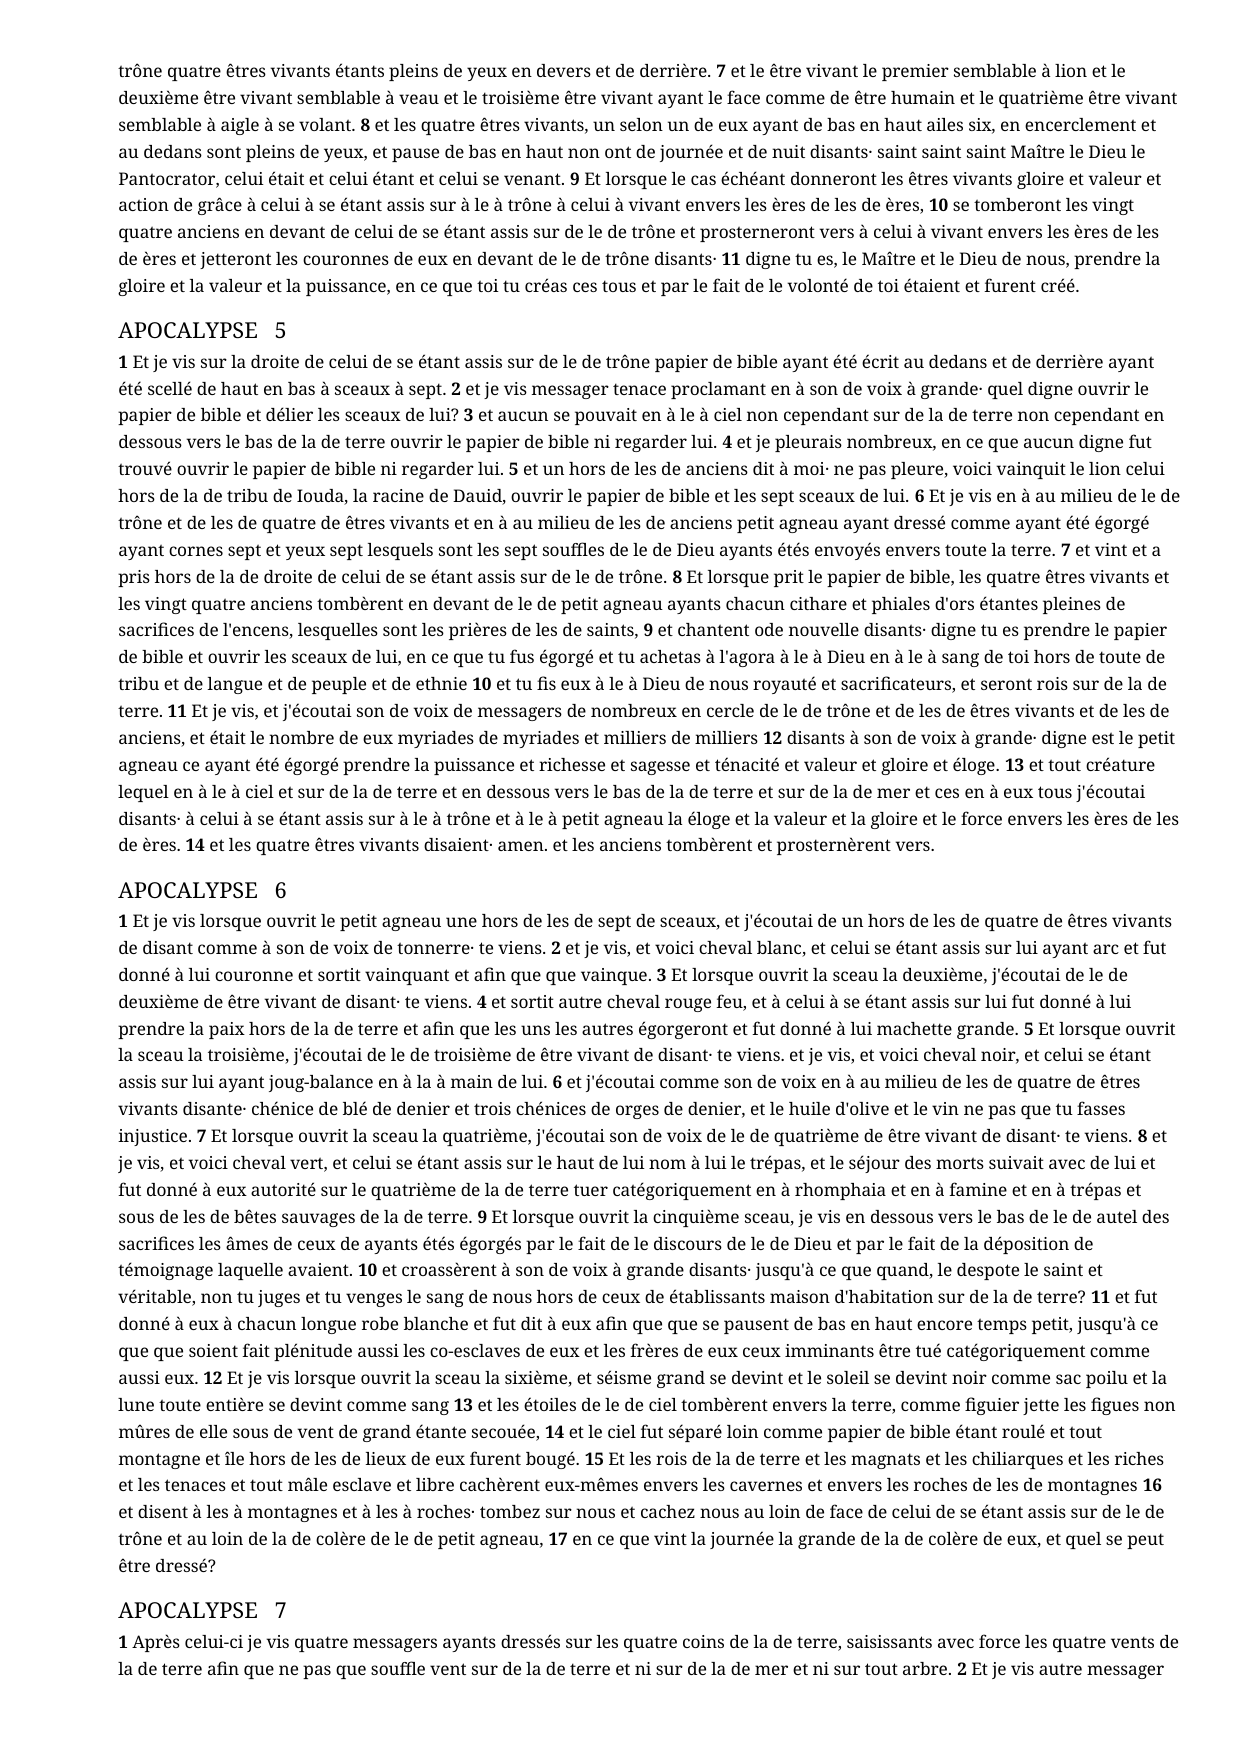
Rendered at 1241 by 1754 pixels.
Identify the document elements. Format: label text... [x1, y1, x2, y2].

text trône quatre êtres vivants étants pleins de yeux en devers et de derrière. 7 et le être vivant le premier semblable à lion et le deuxième être vivant semblable à veau et le troisième être vivant ayant le face comme de être humain et le quatrième être vivant semblable à aigle à se volant. 8 et les quatre êtres vivants, un selon un de eux ayant de bas en haut ailes six, en encerclement et au dedans sont pleins de yeux, et pause de bas en haut non ont de journée et de nuit disants· saint saint saint Maître le Dieu le Pantocrator, celui était et celui étant et celui se venant. 9 Et lorsque le cas échéant donneront les êtres vivants gloire et valeur et action de grâce à celui à se étant assis sur à le à trône à celui à vivant envers les ères de les de ères, 10 se tomberont les vingt quatre anciens en devant de celui de se étant assis sur de le de trône et prosterneront vers à celui à vivant envers les ères de les de ères et jetteront les couronnes de eux en devant de le de trône disants· 11 digne tu es, le Maître et le Dieu de nous, prendre la gloire et la valeur et la puissance, en ce que toi tu créas ces tous et par le fait de le volonté de toi étaient et furent créé. [118, 59, 1181, 297]
text 1 Et je vis sur la droite de celui de se étant assis sur de le de trône papier de bible ayant été écrit au dedans et de derrière ayant été scellé de haut en bas à sceaux à sept. 2 et je vis messager tenace proclamant en à son de voix à grande· quel digne ouvrir le papier de bible et délier les sceaux de lui? 3 et aucun se pouvait en à le à ciel non cependant sur de la de terre non cependant en dessous vers le bas de la de terre ouvrir le papier de bible ni regarder lui. 4 et je pleurais nombreux, en ce que aucun digne fut trouvé ouvrir le papier de bible ni regarder lui. 5 et un hors de les de anciens dit à moi· ne pas pleure, voici vainquit le lion celui hors de la de tribu de Iouda, la racine de Dauid, ouvrir le papier de bible et les sept sceaux de lui. 6 Et je vis en à au milieu de le de trône et de les de quatre de êtres vivants et en à au milieu de les de anciens petit agneau ayant dressé comme ayant été égorgé ayant cornes sept et yeux sept lesquels sont les sept souffles de le de Dieu ayants étés envoyés envers toute la terre. 7 et vint et a pris hors de la de droite de celui de se étant assis sur de le de trône. 8 Et lorsque prit le papier de bible, les quatre êtres vivants et les vingt quatre anciens tombèrent en devant de le de petit agneau ayants chacun cithare et phiales d'ors étantes pleines de sacrifices de l'encens, lesquelles sont les prières de les de saints, 9 et chantent ode nouvelle disants· digne tu es prendre le papier de bible et ouvrir les sceaux de lui, en ce que tu fus égorgé et tu achetas à l'agora à le à Dieu en à le à sang de toi hors de toute de tribu et de langue et de peuple et de ethnie 10 et tu fis eux à le à Dieu de nous royauté et sacrificateurs, et seront rois sur de la de terre. 11 Et je vis, et j'écoutai son de voix de messagers de nombreux en cercle de le de trône et de les de êtres vivants et de les de anciens, et était le nombre de eux myriades de myriades et milliers de milliers 12 disants à son de voix à grande· digne est le petit agneau ce ayant été égorgé prendre la puissance et richesse et sagesse et ténacité et valeur et gloire et éloge. 13 et tout créature lequel en à le à ciel et sur de la de terre et en dessous vers le bas de la de terre et sur de la de mer et ces en à eux tous j'écoutai disants· à celui à se étant assis sur à le à trône et à le à petit agneau la éloge et la valeur et la gloire et le force envers les ères de les de ères. 14 et les quatre êtres vivants disaient· amen. et les anciens tombèrent et prosternèrent vers. [118, 350, 1181, 857]
text APOCALYPSE 6 [118, 875, 1181, 905]
text 1 Et je vis lorsque ouvrit le petit agneau une hors de les de sept de sceaux, et j'écoutai de un hors de les de quatre de êtres vivants de disant comme à son de voix de tonnerre· te viens. 2 et je vis, et voici cheval blanc, et celui se étant assis sur lui ayant arc et fut donné à lui couronne et sortit vainquant et afin que que vainque. 3 Et lorsque ouvrit la sceau la deuxième, j'écoutai de le de deuxième de être vivant de disant· te viens. 4 et sortit autre cheval rouge feu, et à celui à se étant assis sur lui fut donné à lui prendre la paix hors de la de terre et afin que les uns les autres égorgeront et fut donné à lui machette grande. 5 Et lorsque ouvrit la sceau la troisième, j'écoutai de le de troisième de être vivant de disant· te viens. et je vis, et voici cheval noir, et celui se étant assis sur lui ayant joug-balance en à la à main de lui. 6 et j'écoutai comme son de voix en à au milieu de les de quatre de êtres vivants disante· chénice de blé de denier et trois chénices de orges de denier, et le huile d'olive et le vin ne pas que tu fasses injustice. 7 Et lorsque ouvrit la sceau la quatrième, j'écoutai son de voix de le de quatrième de être vivant de disant· te viens. 8 et je vis, et voici cheval vert, et celui se étant assis sur le haut de lui nom à lui le trépas, et le séjour des morts suivait avec de lui et fut donné à eux autorité sur le quatrième de la de terre tuer catégoriquement en à rhomphaia et en à famine et en à trépas et sous de les de bêtes sauvages de la de terre. 9 Et lorsque ouvrit la cinquième sceau, je vis en dessous vers le bas de le de autel des sacrifices les âmes de ceux de ayants étés égorgés par le fait de le discours de le de Dieu et par le fait de la déposition de témoignage laquelle avaient. 10 et croassèrent à son de voix à grande disants· jusqu'à ce que quand, le despote le saint et véritable, non tu juges et tu venges le sang de nous hors de ceux de établissants maison d'habitation sur de la de terre? 11 et fut donné à eux à chacun longue robe blanche et fut dit à eux afin que que se pausent de bas en haut encore temps petit, jusqu'à ce que que soient fait plénitude aussi les co-esclaves de eux et les frères de eux ceux imminants être tué catégoriquement comme aussi eux. 12 Et je vis lorsque ouvrit la sceau la sixième, et séisme grand se devint et le soleil se devint noir comme sac poilu et la lune toute entière se devint comme sang 13 et les étoiles de le de ciel tombèrent envers la terre, comme figuier jette les figues non mûres de elle sous de vent de grand étante secouée, 14 et le ciel fut séparé loin comme papier de bible étant roulé et tout montagne et île hors de les de lieux de eux furent bougé. 15 Et les rois de la de terre et les magnats et les chiliarques et les riches et les tenaces et tout mâle esclave et libre cachèrent eux-mêmes envers les cavernes et envers les roches de les de montagnes 16 et disent à les à montagnes et à les à roches· tombez sur nous et cachez nous au loin de face de celui de se étant assis sur de le de trône et au loin de la de colère de le de petit agneau, 17 en ce que vint la journée la grande de la de colère de eux, et quel se peut être dressé? [118, 909, 1181, 1577]
text APOCALYPSE 7 [118, 1596, 1181, 1625]
text APOCALYPSE 5 [118, 316, 1181, 345]
text 1 Après celui-ci je vis quatre messagers ayants dressés sur les quatre coins de la de terre, saisissants avec force les quatre vents de la de terre afin que ne pas que souffle vent sur de la de terre et ni sur de la de mer et ni sur tout arbre. 2 Et je vis autre messager [118, 1630, 1181, 1680]
